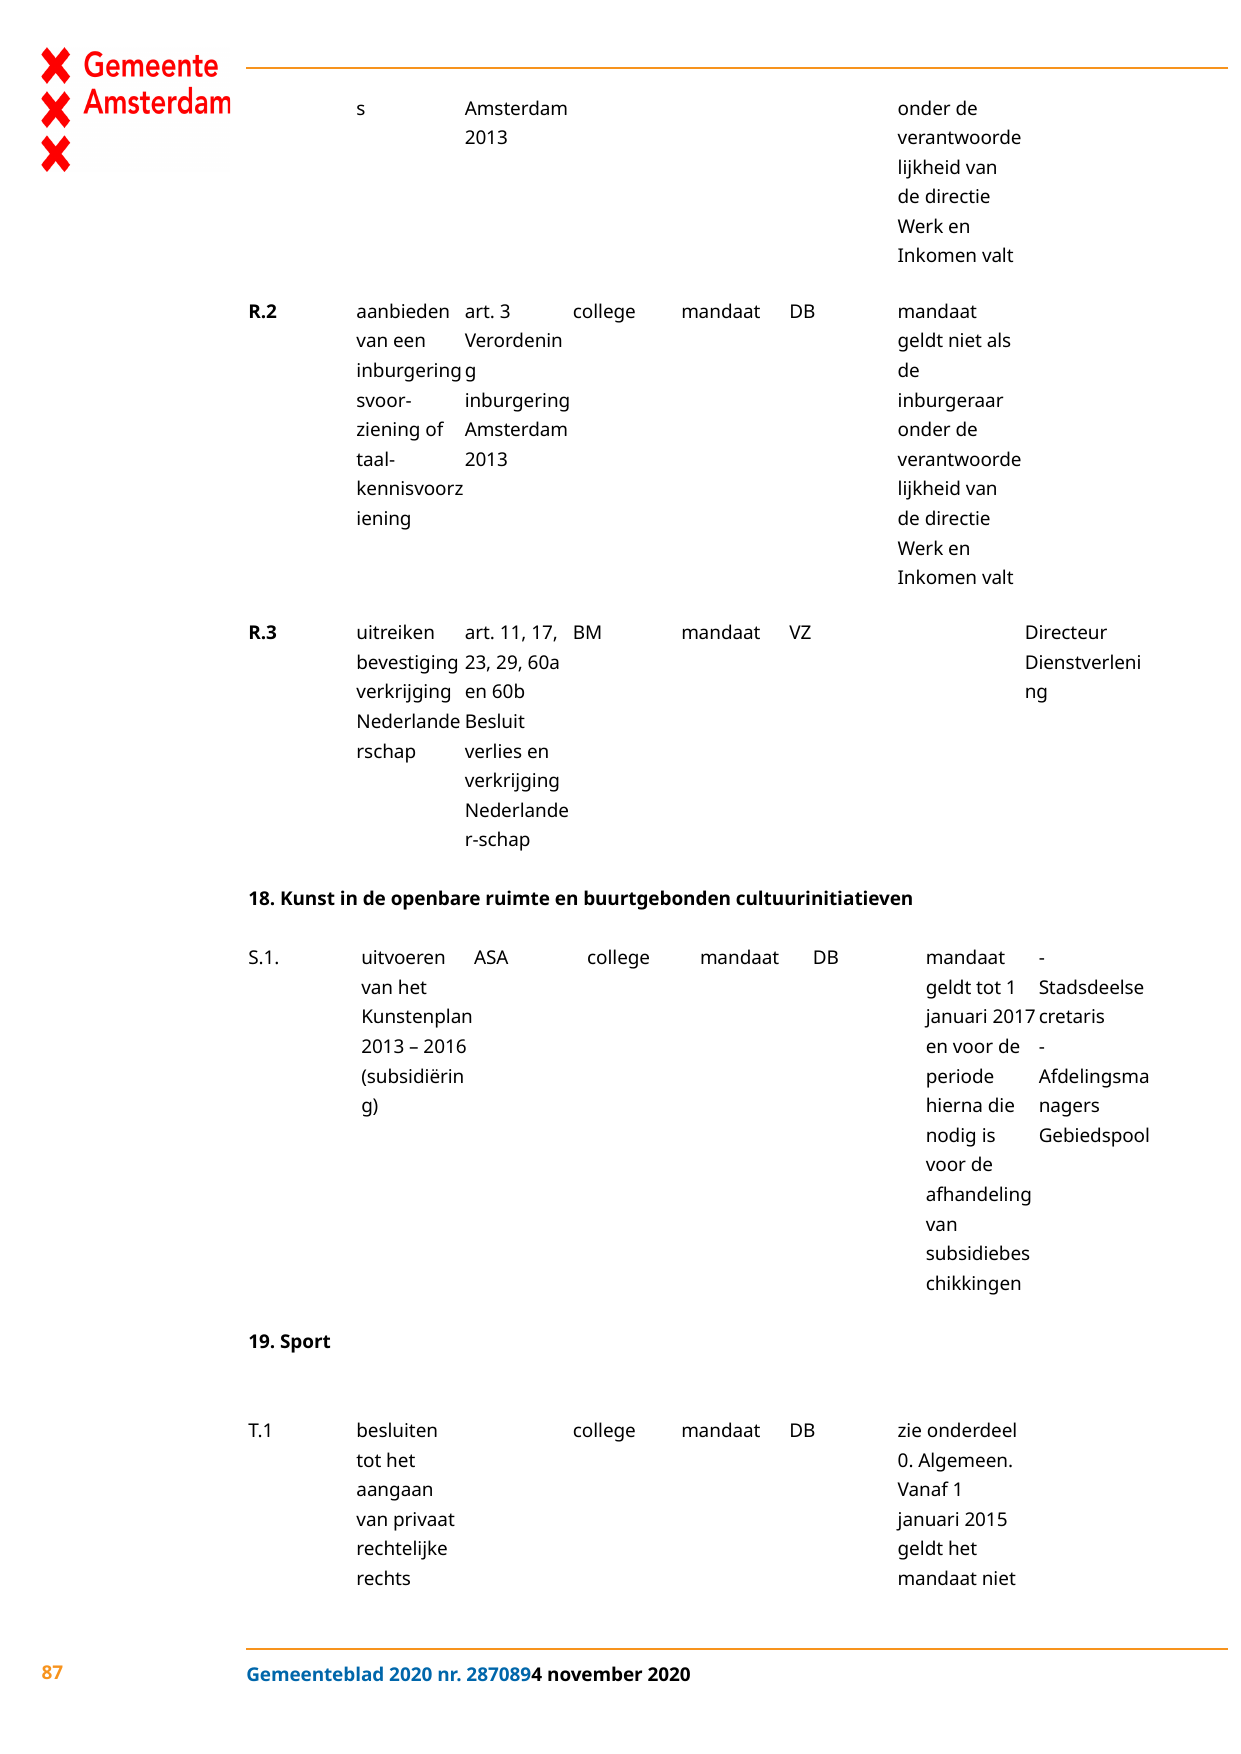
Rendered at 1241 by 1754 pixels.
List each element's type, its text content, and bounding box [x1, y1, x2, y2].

table_cell mandaat geldt niet als de inburgeraar onder de verantwoordelijkheid van de directie Werk en Inkomen valt [898, 269, 1024, 590]
table_cell [898, 590, 1024, 882]
table_cell BM [573, 590, 681, 882]
table_cell college [573, 269, 681, 590]
table_cell mandaat [681, 269, 789, 590]
table_cell Directeur Dienstverlening [1025, 590, 1152, 882]
table_header mandaat [681, 1388, 789, 1591]
table_header mandaat [700, 945, 813, 1296]
table_header [573, 95, 681, 268]
table_header [789, 95, 897, 268]
picture [41, 47, 231, 172]
table_header Amsterdam 2013 [465, 95, 573, 268]
table_cell art. 11, 17, 23, 29, 60a en 60b Besluit verlies en verkrijging Nederlander-schap [465, 590, 573, 882]
table_cell DB [789, 269, 897, 590]
table_cell VZ [789, 590, 897, 882]
table_header college [573, 1388, 681, 1591]
table_cell R.3 [248, 590, 356, 882]
table_cell aanbieden van een inburgeringsvoor-ziening of taal-kennisvoorziening [356, 269, 464, 590]
table_header DB [789, 1388, 897, 1591]
table_cell [1025, 269, 1152, 590]
table_header uitvoeren van het Kunstenplan 2013 – 2016 (subsidiëring) [361, 945, 474, 1296]
text 19. Sport [248, 1328, 1152, 1354]
table_header s [356, 95, 464, 268]
table_header [1025, 1388, 1152, 1591]
table_cell uitreiken bevestiging verkrijging Nederlanderschap [356, 590, 464, 882]
table_header DB [813, 945, 926, 1296]
table_cell mandaat [681, 590, 789, 882]
text 18. Kunst in de openbare ruimte en buurtgebonden cultuurinitiatieven [248, 885, 1152, 911]
table_header onder de verantwoordelijkheid van de directie Werk en Inkomen valt [898, 95, 1024, 268]
table_header [465, 1388, 573, 1591]
table_header ASA [474, 945, 587, 1296]
table_header T.1 [248, 1388, 356, 1591]
table_header [248, 95, 356, 268]
table_cell R.2 [248, 269, 356, 590]
table_header zie onderdeel 0. Algemeen. Vanaf 1 januari 2015 geldt het mandaat niet [898, 1388, 1024, 1591]
table_header S.1. [248, 945, 361, 1296]
table_header [1025, 95, 1152, 268]
table_header besluiten tot het aangaan van privaat rechtelijke rechts [356, 1388, 464, 1591]
table_cell art. 3 Verordening inburgering Amsterdam 2013 [465, 269, 573, 590]
table_header mandaat geldt tot 1 januari 2017 en voor de periode hierna die nodig is voor de afhandeling van subsidiebeschikkingen [926, 945, 1038, 1296]
table_header college [587, 945, 700, 1296]
table_header [681, 95, 789, 268]
table_header - Stadsdeelsecretaris - Afdelingsmanagers Gebiedspool [1039, 945, 1152, 1296]
